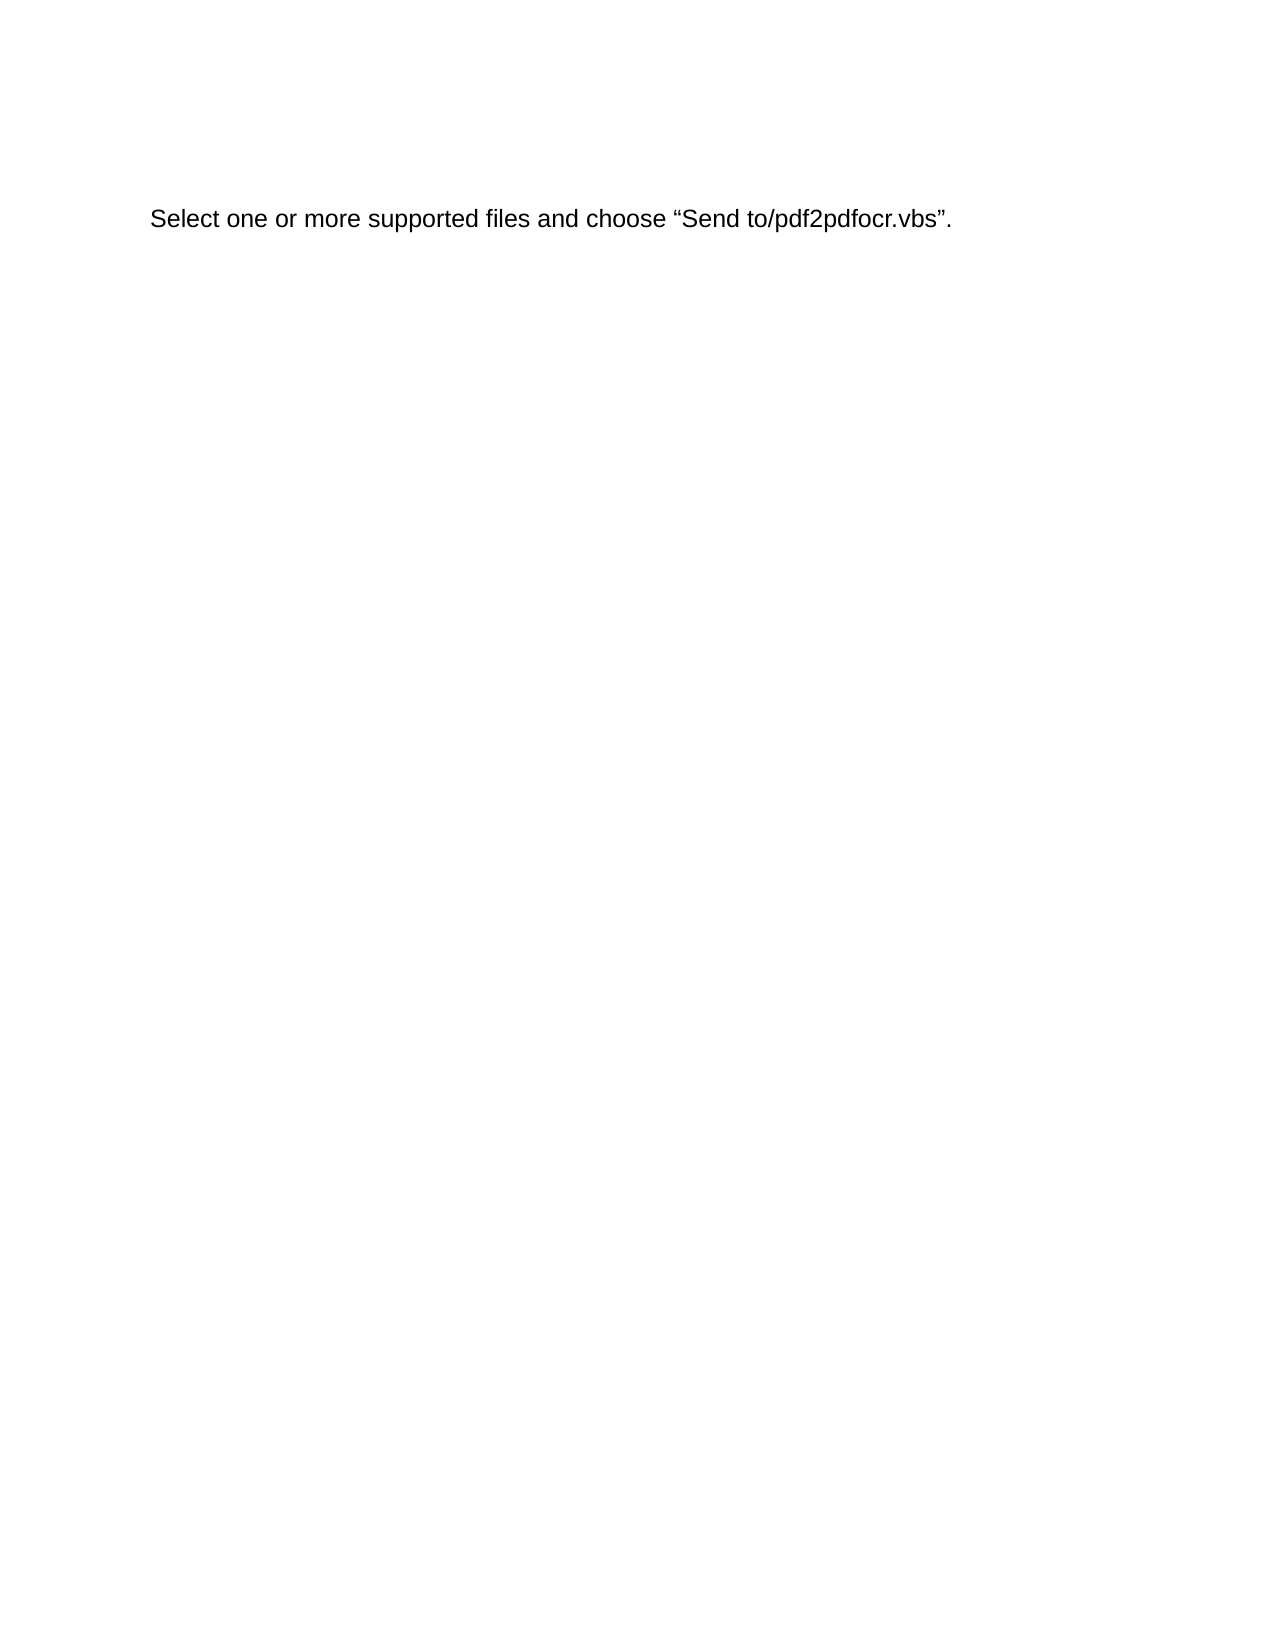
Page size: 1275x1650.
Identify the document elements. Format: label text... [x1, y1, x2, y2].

text Select one or more supported files and choose “Send to/pdf2pdfocr.vbs”. [150, 204, 1125, 233]
